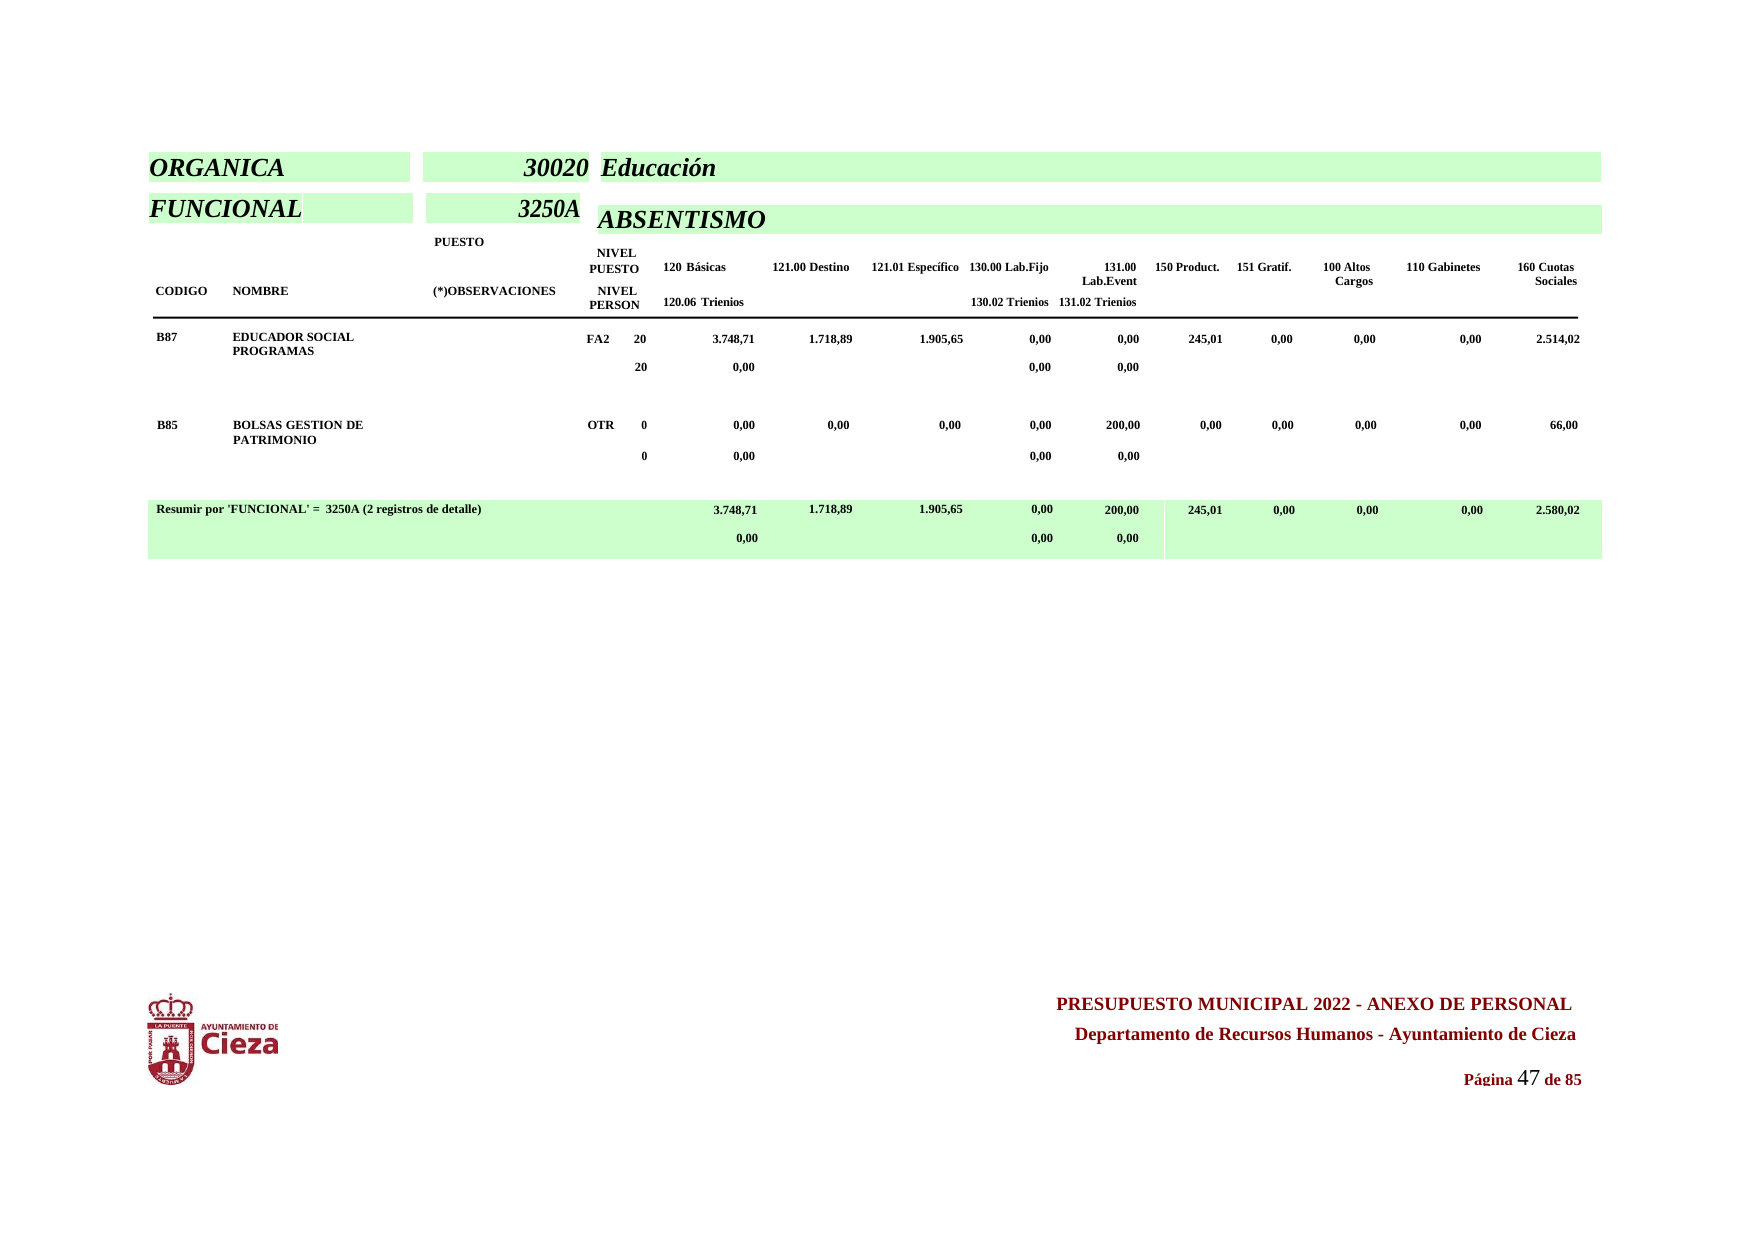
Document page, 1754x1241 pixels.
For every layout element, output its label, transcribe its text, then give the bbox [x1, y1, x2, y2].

table_header 0,00 [887, 420, 996, 434]
table_header 0,00 [996, 420, 1079, 434]
table_cell 1.905,65 [887, 500, 996, 525]
text NIVEL PERSON [589, 284, 642, 312]
table_cell [887, 525, 996, 559]
text FUNCIONAL 3250A [149, 193, 581, 223]
table_header 0,00 [682, 420, 785, 434]
table_cell [1165, 525, 1246, 559]
text 1.718,89 1.905,65 0,00 0,00 245,01 0,00 0,00 0,00 2.514,02 [808, 331, 1614, 346]
table_cell [148, 525, 628, 559]
table_cell 0,00 [996, 434, 1079, 500]
text PUESTO [135, 237, 484, 249]
text PUESTO [589, 262, 641, 276]
text 120 Básicas [663, 260, 745, 274]
text 20 0,00 0,00 0,00 [159, 360, 1614, 374]
text 110 Gabinetes 160 Cuotas Sociales [1406, 260, 1579, 288]
table_header 0,00 [1324, 420, 1418, 434]
table_cell [1246, 434, 1324, 500]
table_cell 0,00 [996, 525, 1079, 559]
text CODIGO NOMBRE [155, 284, 294, 298]
picture [147, 992, 279, 1085]
table_cell [1324, 525, 1418, 559]
text 120.06 Trienios [663, 295, 745, 309]
table_cell [1324, 434, 1418, 500]
table_cell 0,00 [1418, 500, 1509, 525]
table_cell [1165, 434, 1246, 500]
table_cell 0,00 [1079, 525, 1164, 559]
text FA2 20 [586, 331, 650, 346]
subtitle ORGANICA 30020 Educación [149, 152, 1614, 182]
table_header 200,00 [1079, 420, 1164, 434]
text 3.748,71 [712, 331, 757, 346]
table_cell 245,01 [1165, 500, 1246, 525]
table_cell 200,00 [1079, 500, 1164, 525]
table_header 0,00 [1418, 420, 1509, 434]
table_header 66,00 [1509, 420, 1602, 434]
table_cell 1.718,89 [785, 500, 887, 525]
table_cell [887, 434, 996, 500]
text Cargos [1141, 274, 1373, 288]
subtitle ABSENTISMO [598, 204, 1614, 234]
table_cell [1418, 434, 1509, 500]
table_cell PATRIMONIO [148, 434, 628, 500]
table_header 0,00 [1246, 420, 1324, 434]
table_cell 0,00 [1246, 500, 1324, 525]
table_cell [1509, 525, 1602, 559]
table_cell [785, 525, 887, 559]
table_cell [628, 500, 682, 525]
table_header B85 BOLSAS GESTION DE OTR [148, 420, 628, 434]
table_cell [1418, 525, 1509, 559]
table_cell 0,00 [1079, 434, 1164, 500]
text 121.00 Destino 121.01 Específico 130.00 Lab.Fijo 131.00 [772, 260, 1137, 274]
table_cell 0 [628, 434, 682, 500]
table_cell 0,00 [1324, 500, 1418, 525]
table_cell [1246, 525, 1324, 559]
table_header 0,00 [785, 420, 887, 434]
table_cell Resumir por 'FUNCIONAL' = 3250A (2 registros de detalle) [148, 500, 628, 525]
table_cell 0,00 [996, 500, 1079, 525]
text NIVEL [597, 248, 1614, 260]
table_cell 0,00 [682, 525, 785, 559]
table_header 0 [628, 420, 682, 434]
table_header 0,00 [1165, 420, 1246, 434]
text 150 Product. 151 Gratif. 100 Altos [1141, 260, 1370, 274]
table_cell 0,00 [682, 434, 785, 500]
table_cell [1509, 434, 1602, 500]
table_cell [628, 525, 682, 559]
table_cell 3.748,71 [682, 500, 785, 525]
text Lab.Event [1082, 274, 1137, 288]
table_cell [785, 434, 887, 500]
text 130.02 Trienios 131.02 Trienios [971, 295, 1137, 309]
text B87 EDUCADOR SOCIAL PROGRAMAS [156, 331, 355, 358]
table_cell 2.580,02 [1509, 500, 1602, 525]
text (*)OBSERVACIONES [433, 284, 560, 298]
